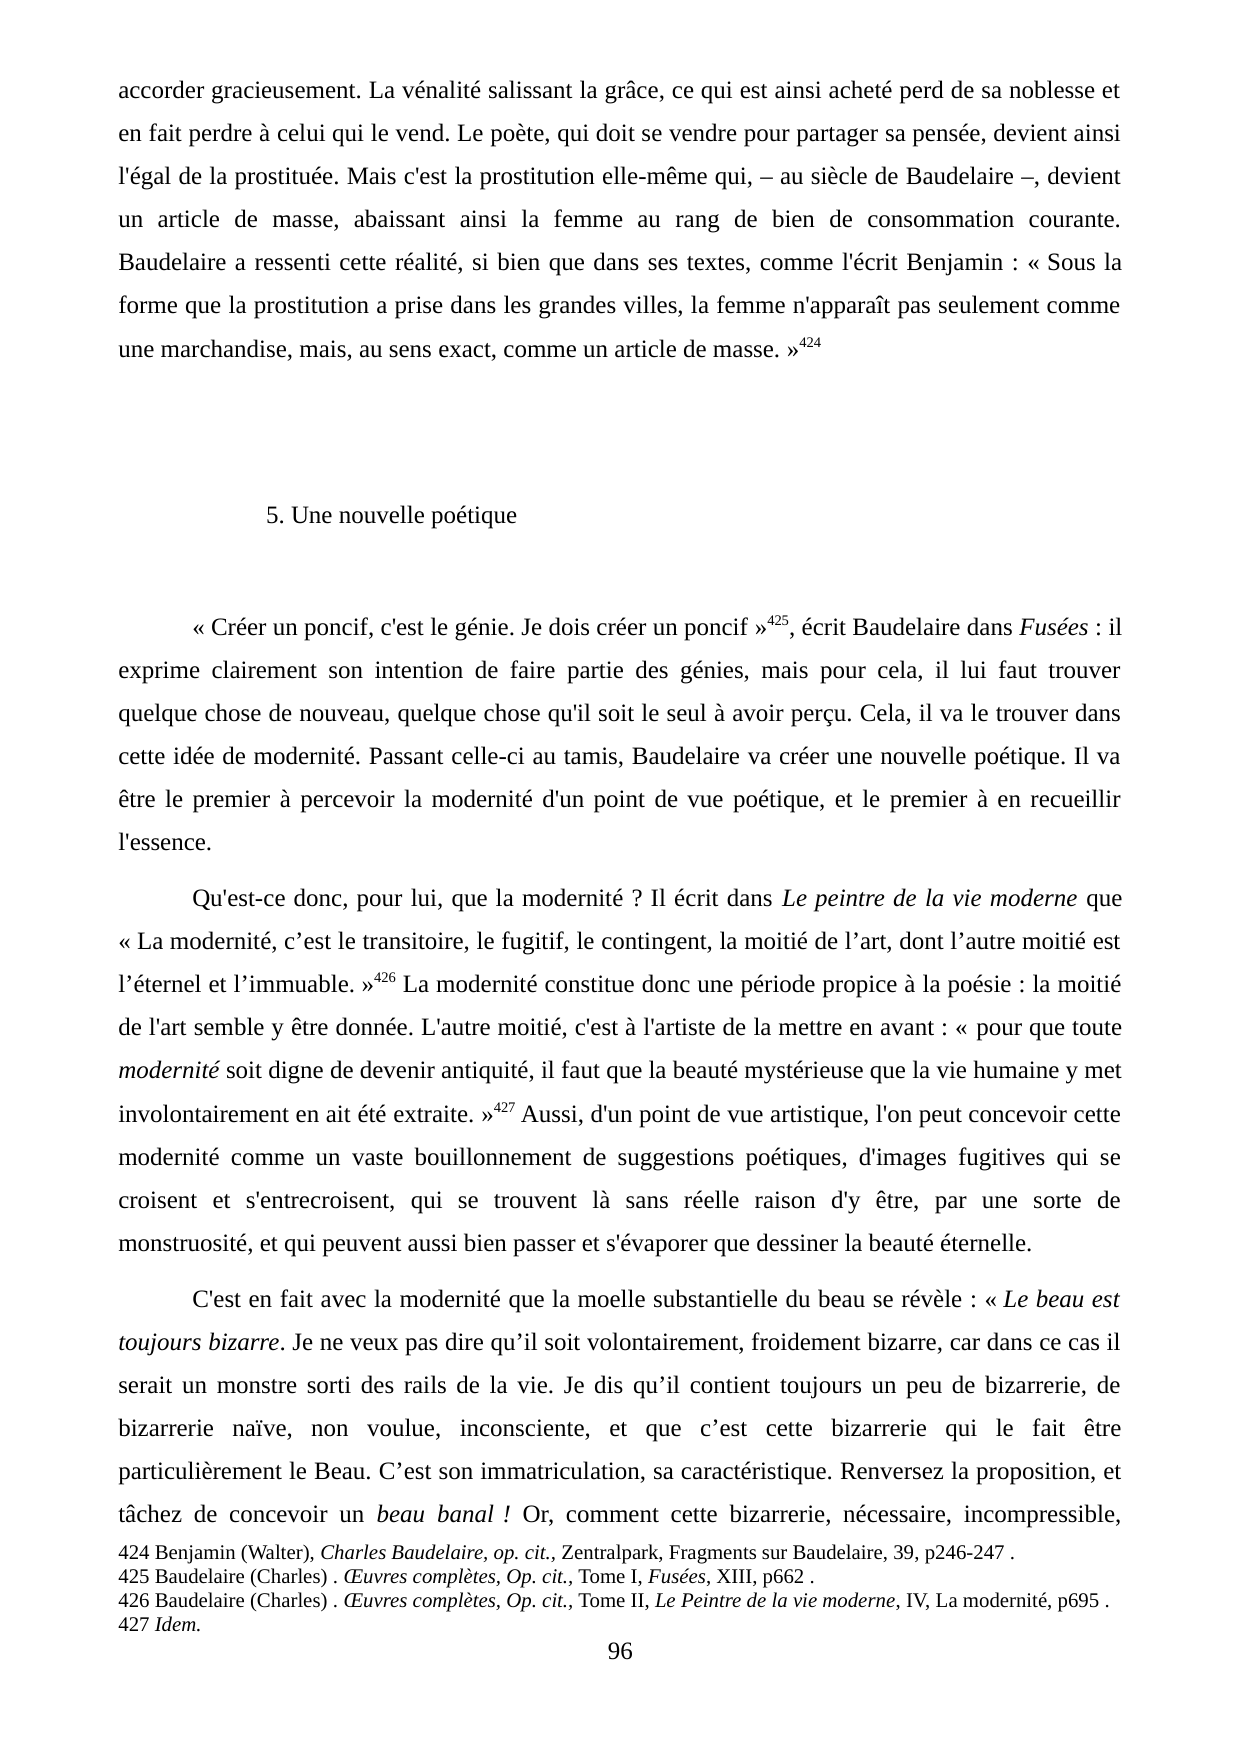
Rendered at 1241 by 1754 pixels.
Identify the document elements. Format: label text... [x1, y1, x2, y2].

text Idem. [118, 1612, 1122, 1636]
text Qu'est-ce donc, pour lui, que la modernité ? Il écrit dans Le peintre de la vie moderne que « La modernité, c’est le transitoire, le fugitif, le contingent, la moitié de l’art, dont l’autre moitié est l’éternel et l’immuable. » La modernité constitue donc une période propice à la poésie : la moitié de l'art semble y être donnée. L'autre moitié, c'est à l'artiste de la mettre en avant : « pour que toute modernité soit digne de devenir antiquité, il faut que la beauté mystérieuse que la vie humaine y met involontairement en ait été extraite. » Aussi, d'un point de vue artistique, l'on peut concevoir cette modernité comme un vaste bouillonnement de suggestions poétiques, d'images fugitives qui se croisent et s'entrecroisent, qui se trouvent là sans réelle raison d'y être, par une sorte de monstruosité, et qui peuvent aussi bien passer et s'évaporer que dessiner la beauté éternelle. [118, 883, 1122, 1257]
text accorder gracieusement. La vénalité salissant la grâce, ce qui est ainsi acheté perd de sa noblesse et en fait perdre à celui qui le vend. Le poète, qui doit se vendre pour partager sa pensée, devient ainsi l'égal de la prostituée. Mais c'est la prostitution elle-même qui, – au siècle de Baudelaire –, devient un article de masse, abaissant ainsi la femme au rang de bien de consommation courante. Baudelaire a ressenti cette réalité, si bien que dans ses textes, comme l'écrit Benjamin : « Sous la forme que la prostitution a prise dans les grandes villes, la femme n'apparaît pas seulement comme une marchandise, mais, au sens exact, comme un article de masse. » [118, 75, 1122, 362]
text C'est en fait avec la modernité que la moelle substantielle du beau se révèle : « Le beau est toujours bizarre. Je ne veux pas dire qu’il soit volontairement, froidement bizarre, car dans ce cas il serait un monstre sorti des rails de la vie. Je dis qu’il contient toujours un peu de bizarrerie, de bizarrerie naïve, non voulue, inconsciente, et que c’est cette bizarrerie qui le fait être particulièrement le Beau. C’est son immatriculation, sa caractéristique. Renversez la proposition, et tâchez de concevoir un beau banal ! Or, comment cette bizarrerie, nécessaire, incompressible, [118, 1284, 1122, 1528]
text Baudelaire (Charles) . Œuvres complètes, Op. cit., Tome I, Fusées, XIII, p662 . [118, 1564, 1122, 1588]
text 5. Une nouvelle poétique [118, 501, 1122, 529]
text Benjamin (Walter), Charles Baudelaire, op. cit., Zentralpark, Fragments sur Baudelaire, 39, p246-247 . [118, 1539, 1122, 1564]
text Baudelaire (Charles) . Œuvres complètes, Op. cit., Tome II, Le Peintre de la vie moderne, IV, La modernité, p695 . [118, 1588, 1122, 1612]
text « Créer un poncif, c'est le génie. Je dois créer un poncif », écrit Baudelaire dans Fusées : il exprime clairement son intention de faire partie des génies, mais pour cela, il lui faut trouver quelque chose de nouveau, quelque chose qu'il soit le seul à avoir perçu. Cela, il va le trouver dans cette idée de modernité. Passant celle-ci au tamis, Baudelaire va créer une nouvelle poétique. Il va être le premier à percevoir la modernité d'un point de vue poétique, et le premier à en recueillir l'essence. [118, 612, 1122, 856]
